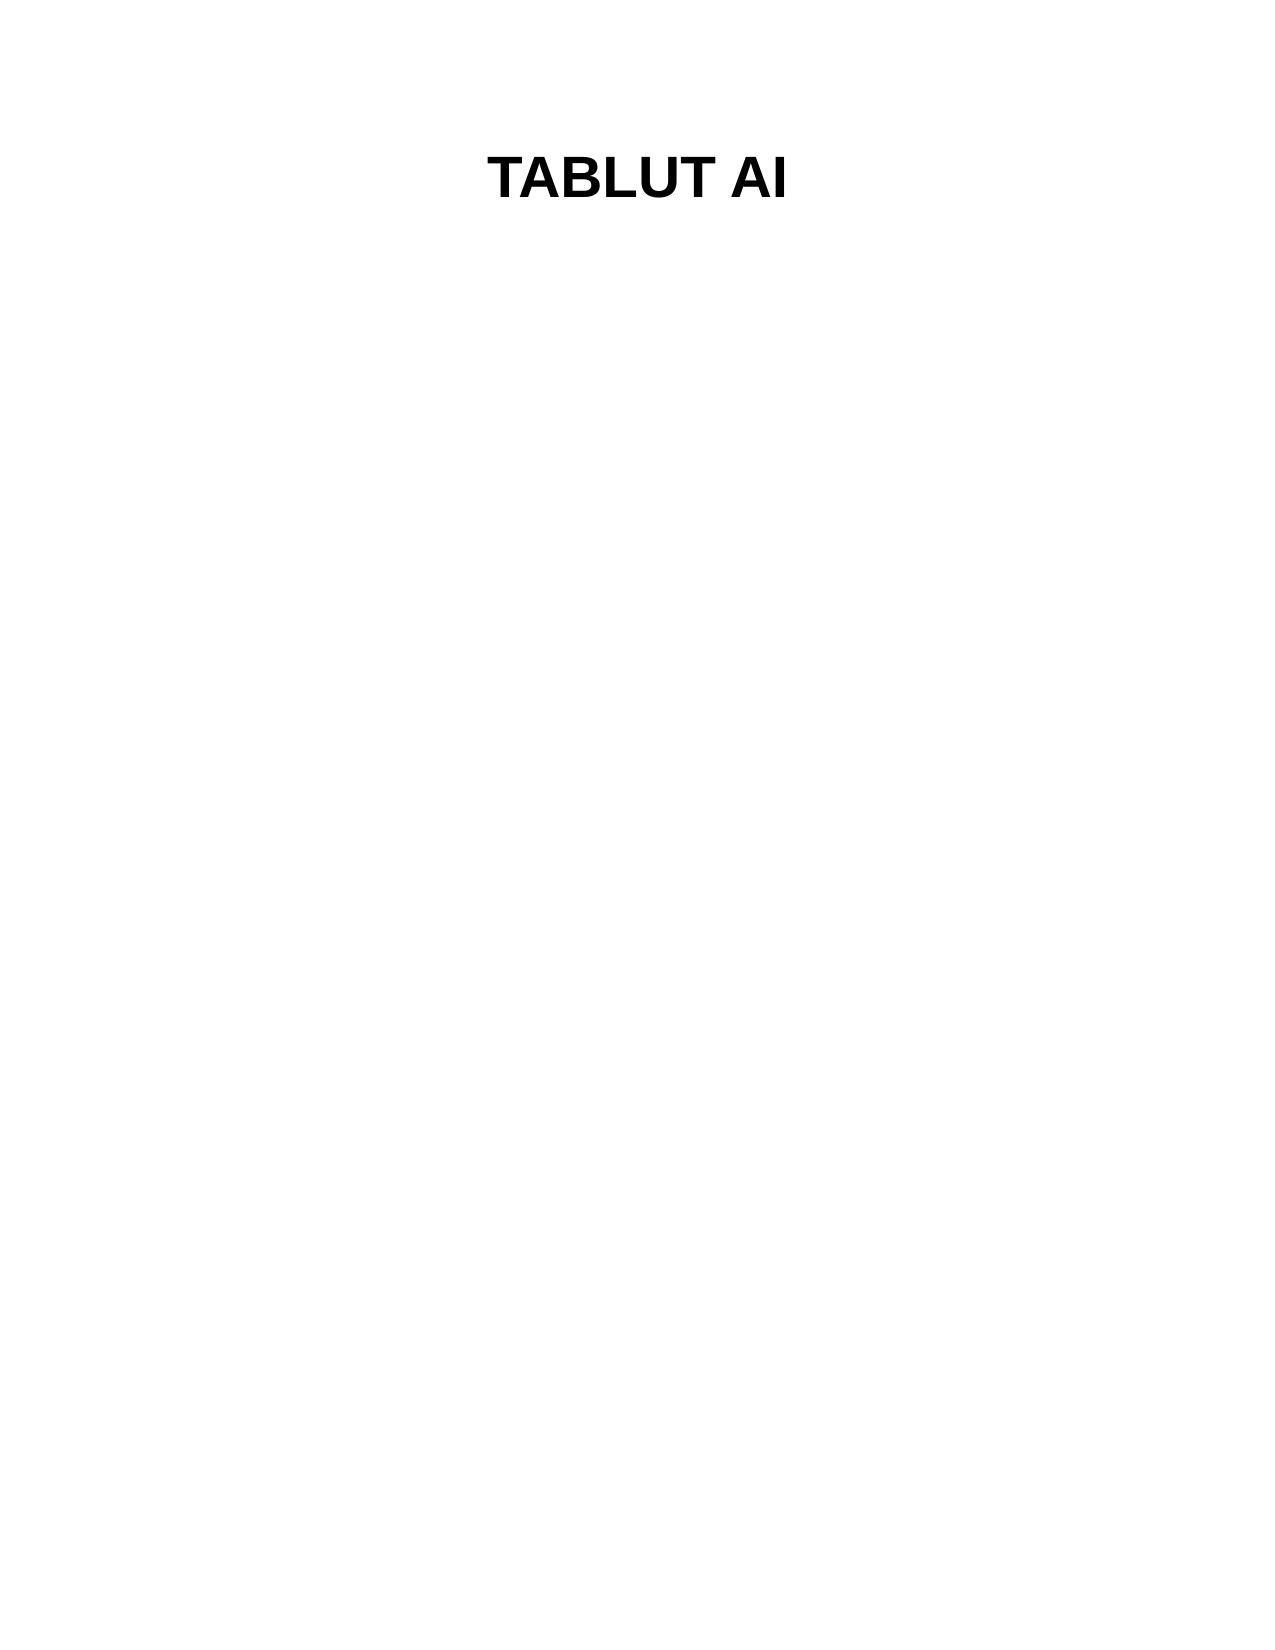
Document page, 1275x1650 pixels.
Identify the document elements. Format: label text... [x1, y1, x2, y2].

title TABLUT AI [118, 143, 1157, 210]
